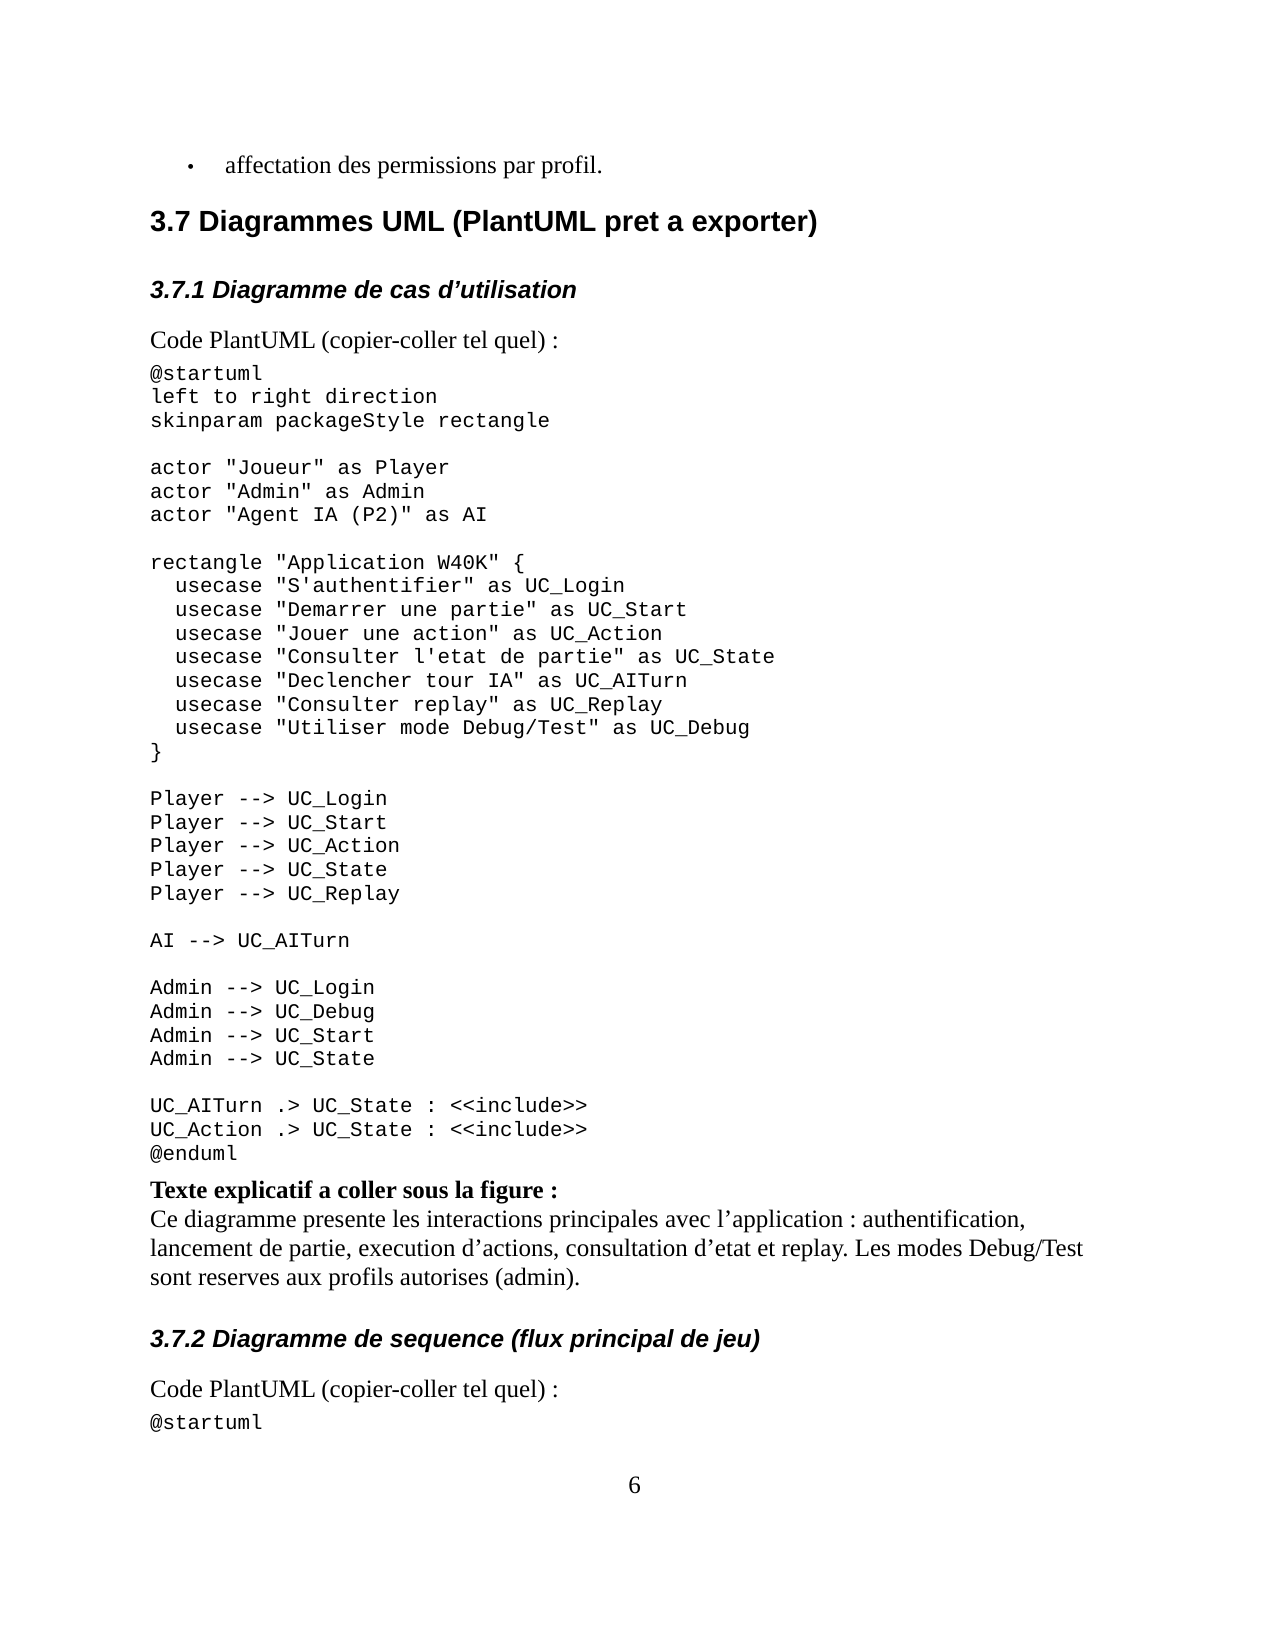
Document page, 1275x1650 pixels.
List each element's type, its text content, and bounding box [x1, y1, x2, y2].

text @startuml [150, 362, 1125, 386]
text usecase "Declencher tour IA" as UC_AITurn [150, 670, 1125, 693]
subtitle 3.7 Diagrammes UML (PlantUML pret a exporter) [150, 204, 1125, 237]
text Player --> UC_Replay [150, 883, 1125, 906]
text actor "Admin" as Admin [150, 481, 1125, 504]
list affectation des permissions par profil. [187, 150, 1125, 179]
text Player --> UC_State [150, 859, 1125, 883]
text rectangle "Application W40K" { [150, 552, 1125, 575]
text AI --> UC_AITurn [150, 930, 1125, 954]
text Admin --> UC_Login [150, 977, 1125, 1001]
subtitle 3.7.2 Diagramme de sequence (flux principal de jeu) [150, 1324, 1125, 1353]
text usecase "Consulter replay" as UC_Replay [150, 693, 1125, 717]
text skinparam packageStyle rectangle [150, 410, 1125, 433]
text } [150, 741, 1125, 764]
text Texte explicatif a coller sous la figure : Ce diagramme presente les interactions principales avec l’application : authentification, lancement de partie, execution d’actions, consultation d’etat et replay. Les modes Debug/Test sont reserves aux profils autorises (admin). [150, 1175, 1125, 1290]
text left to right direction [150, 386, 1125, 410]
text UC_AITurn .> UC_State : <<include>> [150, 1096, 1125, 1119]
text actor "Joueur" as Player [150, 457, 1125, 481]
text usecase "Utiliser mode Debug/Test" as UC_Debug [150, 717, 1125, 741]
subtitle 3.7.1 Diagramme de cas d’utilisation [150, 275, 1125, 303]
text Admin --> UC_Debug [150, 1001, 1125, 1024]
text @enduml [150, 1143, 1125, 1166]
text Player --> UC_Login [150, 788, 1125, 812]
text Admin --> UC_Start [150, 1024, 1125, 1048]
text Player --> UC_Start [150, 812, 1125, 835]
text Code PlantUML (copier-coller tel quel) : [150, 1374, 1125, 1403]
text Player --> UC_Action [150, 835, 1125, 859]
text Admin --> UC_State [150, 1048, 1125, 1072]
text usecase "S'authentifier" as UC_Login [150, 575, 1125, 599]
text usecase "Jouer une action" as UC_Action [150, 623, 1125, 646]
text usecase "Consulter l'etat de partie" as UC_State [150, 646, 1125, 670]
text usecase "Demarrer une partie" as UC_Start [150, 599, 1125, 623]
text actor "Agent IA (P2)" as AI [150, 504, 1125, 528]
text UC_Action .> UC_State : <<include>> [150, 1119, 1125, 1143]
text @startuml [150, 1412, 1125, 1436]
text Code PlantUML (copier-coller tel quel) : [150, 325, 1125, 353]
